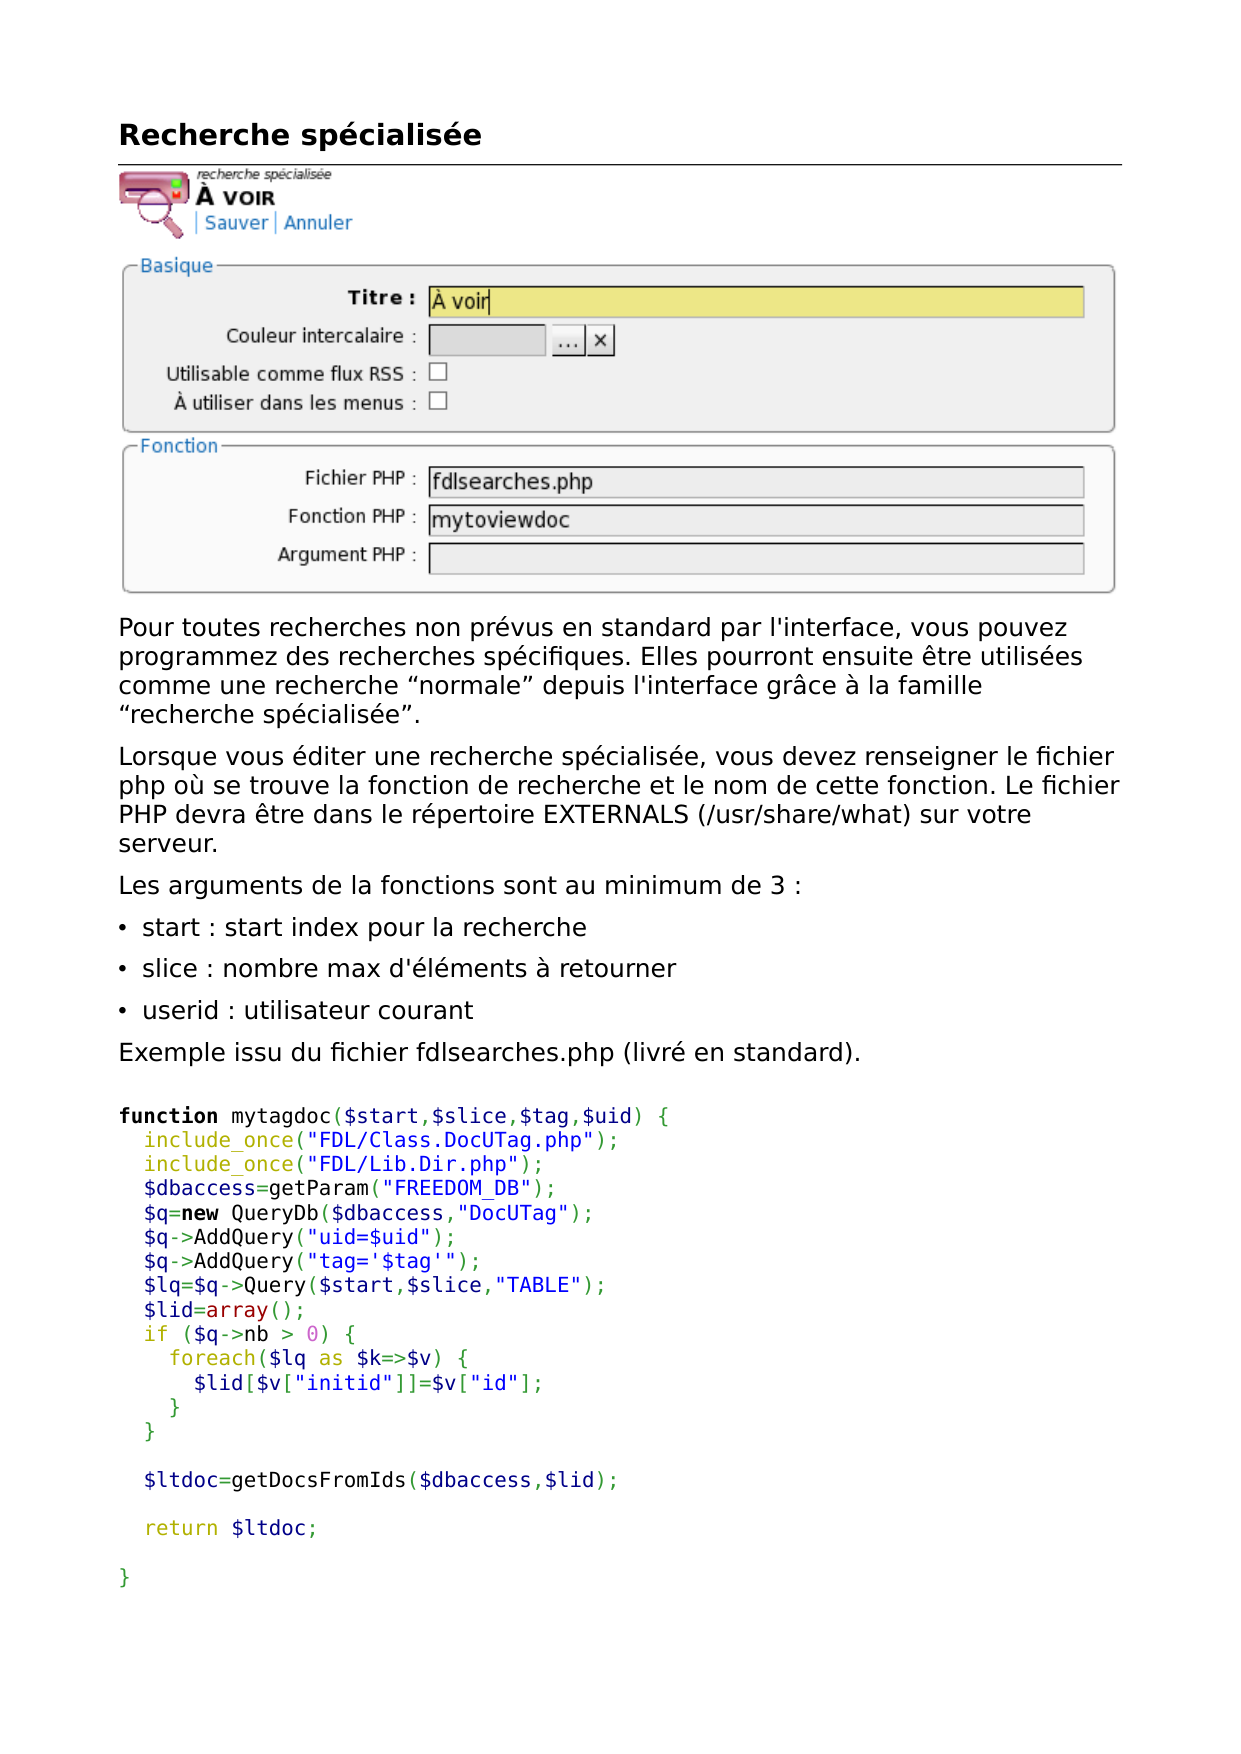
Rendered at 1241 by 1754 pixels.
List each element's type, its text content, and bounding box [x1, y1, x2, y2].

text $dbaccess=getParam("FREEDOM_DB"); [118, 1176, 1122, 1201]
list slice : nombre max d'éléments à retourner [118, 954, 1122, 983]
text $q=new QueryDb($dbaccess,"DocUTag"); [118, 1201, 1122, 1225]
text $lid=array(); [118, 1298, 1122, 1322]
text return $ltdoc; [118, 1516, 1122, 1541]
list userid : utilisateur courant [118, 996, 1122, 1025]
text } [118, 1419, 1122, 1443]
text function mytagdoc($start,$slice,$tag,$uid) { [118, 1079, 1122, 1128]
text Pour toutes recherches non prévus en standard par l'interface, vous pouvez programmez des recherches spécifiques. Elles pourront ensuite être utilisées comme une recherche “normale” depuis l'interface grâce à la famille “recherche spécialisée”. [118, 613, 1122, 729]
text } [118, 1565, 1122, 1589]
list start : start index pour la recherche [118, 913, 1122, 942]
text Lorsque vous éditer une recherche spécialisée, vous devez renseigner le fichier php où se trouve la fonction de recherche et le nom de cette fonction. Le fichier PHP devra être dans le répertoire EXTERNALS (/usr/share/what) sur votre serveur. [118, 742, 1122, 858]
text if ($q->nb > 0) { [118, 1322, 1122, 1346]
picture [118, 164, 1123, 601]
text include_once("FDL/Class.DocUTag.php"); [118, 1128, 1122, 1152]
subtitle Recherche spécialisée [118, 118, 1122, 152]
text Exemple issu du fichier fdlsearches.php (livré en standard). [118, 1038, 1122, 1067]
text $q->AddQuery("uid=$uid"); [118, 1225, 1122, 1249]
text $ltdoc=getDocsFromIds($dbaccess,$lid); [118, 1468, 1122, 1492]
text $lid[$v["initid"]]=$v["id"]; [118, 1371, 1122, 1395]
text } [118, 1395, 1122, 1419]
text Les arguments de la fonctions sont au minimum de 3 : [118, 871, 1122, 900]
text $lq=$q->Query($start,$slice,"TABLE"); [118, 1273, 1122, 1298]
text include_once("FDL/Lib.Dir.php"); [118, 1152, 1122, 1176]
text foreach($lq as $k=>$v) { [118, 1346, 1122, 1371]
text $q->AddQuery("tag='$tag'"); [118, 1249, 1122, 1273]
